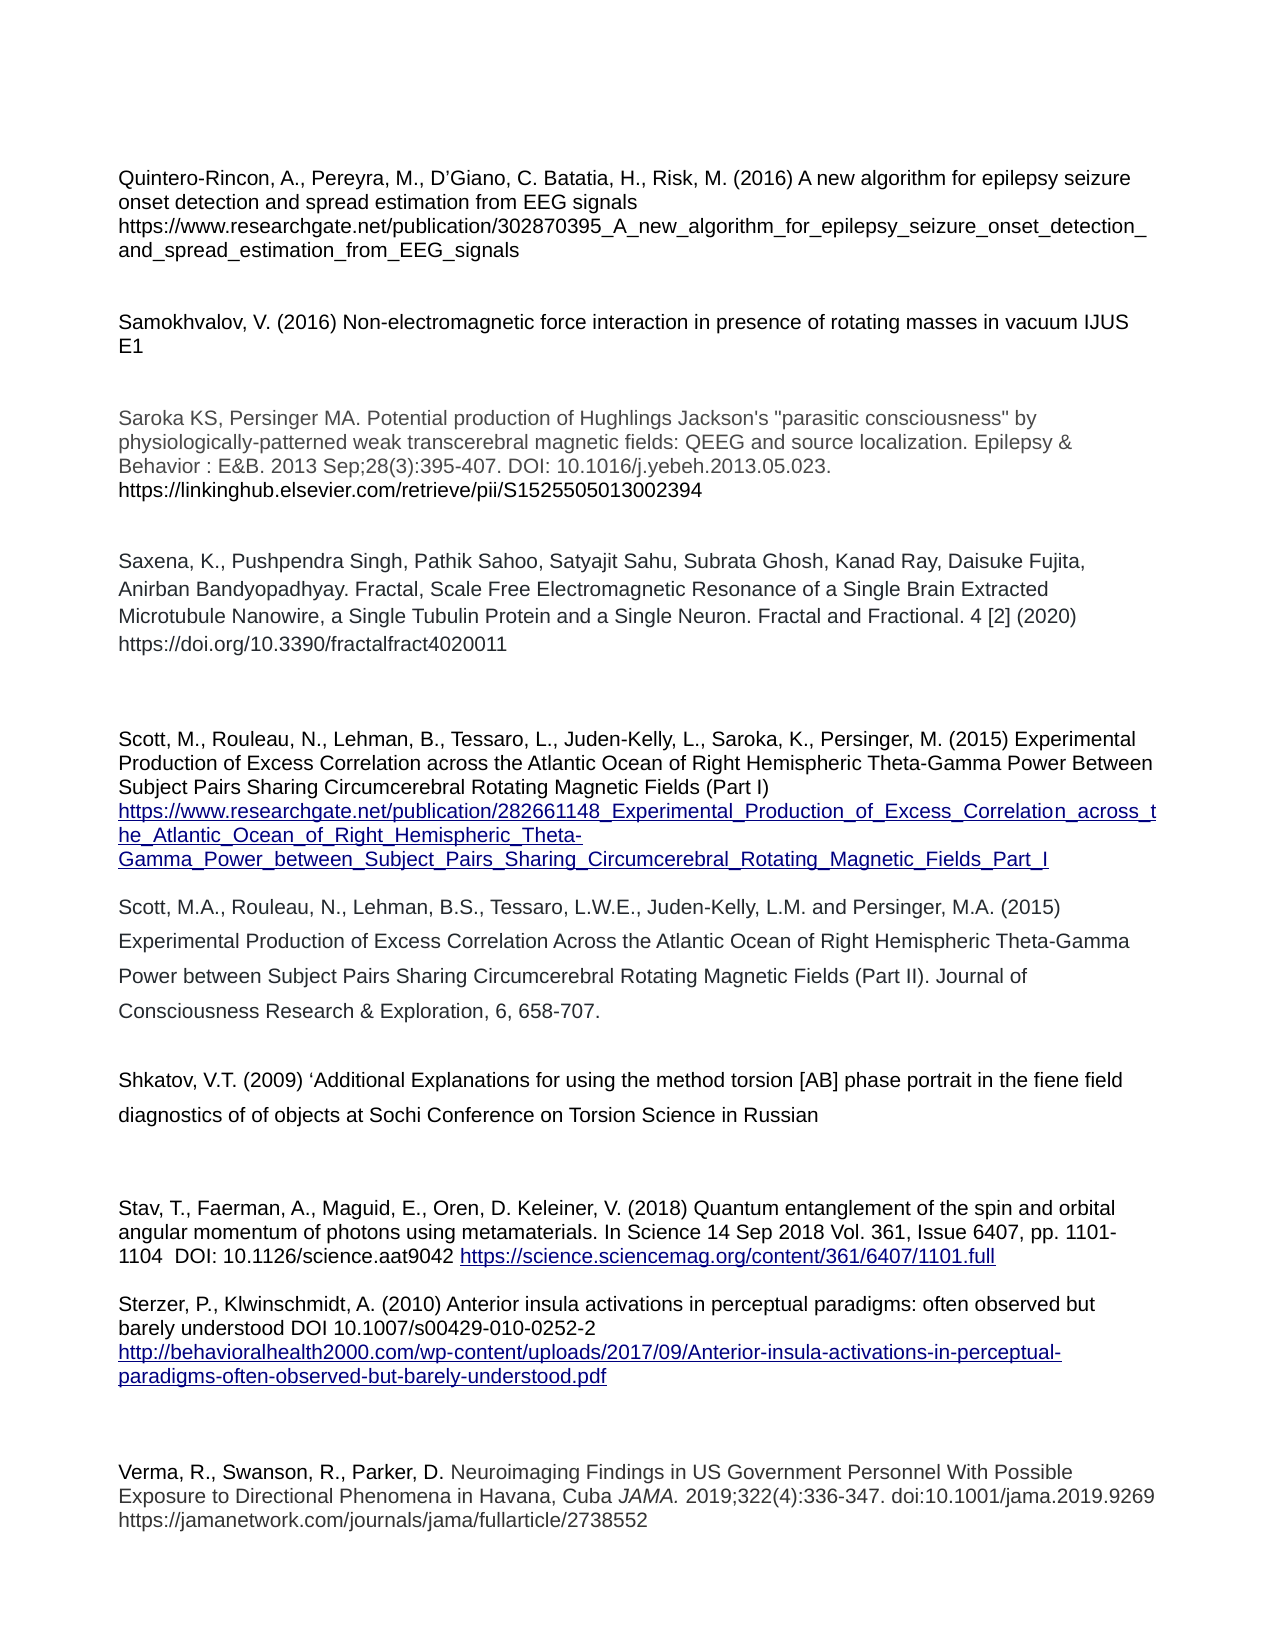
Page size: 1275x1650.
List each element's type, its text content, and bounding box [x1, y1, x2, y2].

text Saxena, K., Pushpendra Singh, Pathik Sahoo, Satyajit Sahu, Subrata Ghosh, Kanad Ray, Daisuke Fujita, Anirban Bandyopadhyay. Fractal, Scale Free Electromagnetic Resonance of a Single Brain Extracted Microtubule Nanowire, a Single Tubulin Protein and a Single Neuron. Fractal and Fractional. 4 [2] (2020) https://doi.org/10.3390/fractalfract4020011 [118, 549, 1157, 656]
text Stav, T., Faerman, A., Maguid, E., Oren, D. Keleiner, V. (2018) Quantum entanglement of the spin and orbital angular momentum of photons using metamaterials. In Science 14 Sep 2018 Vol. 361, Issue 6407, pp. 1101-1104 DOI: 10.1126/science.aat9042 https://science.sciencemag.org/content/361/6407/1101.full [118, 1196, 1157, 1268]
text Verma, R., Swanson, R., Parker, D. Neuroimaging Findings in US Government Personnel With Possible Exposure to Directional Phenomena in Havana, Cuba JAMA. 2019;322(4):336-347. doi:10.1001/jama.2019.9269 https://jamanetwork.com/journals/jama/fullarticle/2738552 [118, 1459, 1157, 1531]
text Quintero-Rincon, A., Pereyra, M., D’Giano, C. Batatia, H., Risk, M. (2016) A new algorithm for epilepsy seizure onset detection and spread estimation from EEG signals https://www.researchgate.net/publication/302870395_A_new_algorithm_for_epilepsy_seizure_onset_detection_and_spread_estimation_from_EEG_signals [118, 166, 1157, 262]
text Scott, M., Rouleau, N., Lehman, B., Tessaro, L., Juden-Kelly, L., Saroka, K., Persinger, M. (2015) Experimental Production of Excess Correlation across the Atlantic Ocean of Right Hemispheric Theta-Gamma Power Between Subject Pairs Sharing Circumcerebral Rotating Magnetic Fields (Part I) https://www.researchgate.net/publication/282661148_Experimental_Production_of_Excess_Correlation_across_the_Atlantic_Ocean_of_Right_Hemispheric_Theta-Gamma_Power_between_Subject_Pairs_Sharing_Circumcerebral_Rotating_Magnetic_Fields_Part_I [118, 727, 1157, 871]
text Samokhvalov, V. (2016) Non-electromagnetic force interaction in presence of rotating masses in vacuum IJUS E1 [118, 310, 1157, 358]
text Scott, M.A., Rouleau, N., Lehman, B.S., Tessaro, L.W.E., Juden-Kelly, L.M. and Persinger, M.A. (2015) Experimental Production of Excess Correlation Across the Atlantic Ocean of Right Hemispheric Theta-Gamma Power between Subject Pairs Sharing Circumcerebral Rotating Magnetic Fields (Part II). Journal of Consciousness Research & Exploration, 6, 658-707. [118, 894, 1157, 1023]
text Saroka KS, Persinger MA. Potential production of Hughlings Jackson's "parasitic consciousness" by physiologically-patterned weak transcerebral magnetic fields: QEEG and source localization. Epilepsy & Behavior : E&B. 2013 Sep;28(3):395-407. DOI: 10.1016/j.yebeh.2013.05.023. https://linkinghub.elsevier.com/retrieve/pii/S1525505013002394 [118, 406, 1157, 501]
text Shkatov, V.T. (2009) ‘Additional Explanations for using the method torsion [AB] phase portrait in the fiene field diagnostics of of objects at Sochi Conference on Torsion Science in Russian [118, 1068, 1157, 1127]
text Sterzer, P., Klwinschmidt, A. (2010) Anterior insula activations in perceptual paradigms: often observed but barely understood DOI 10.1007/s00429-010-0252-2 http://behavioralhealth2000.com/wp-content/uploads/2017/09/Anterior-insula-activations-in-perceptual-paradigms-often-observed-but-barely-understood.pdf [118, 1292, 1157, 1388]
